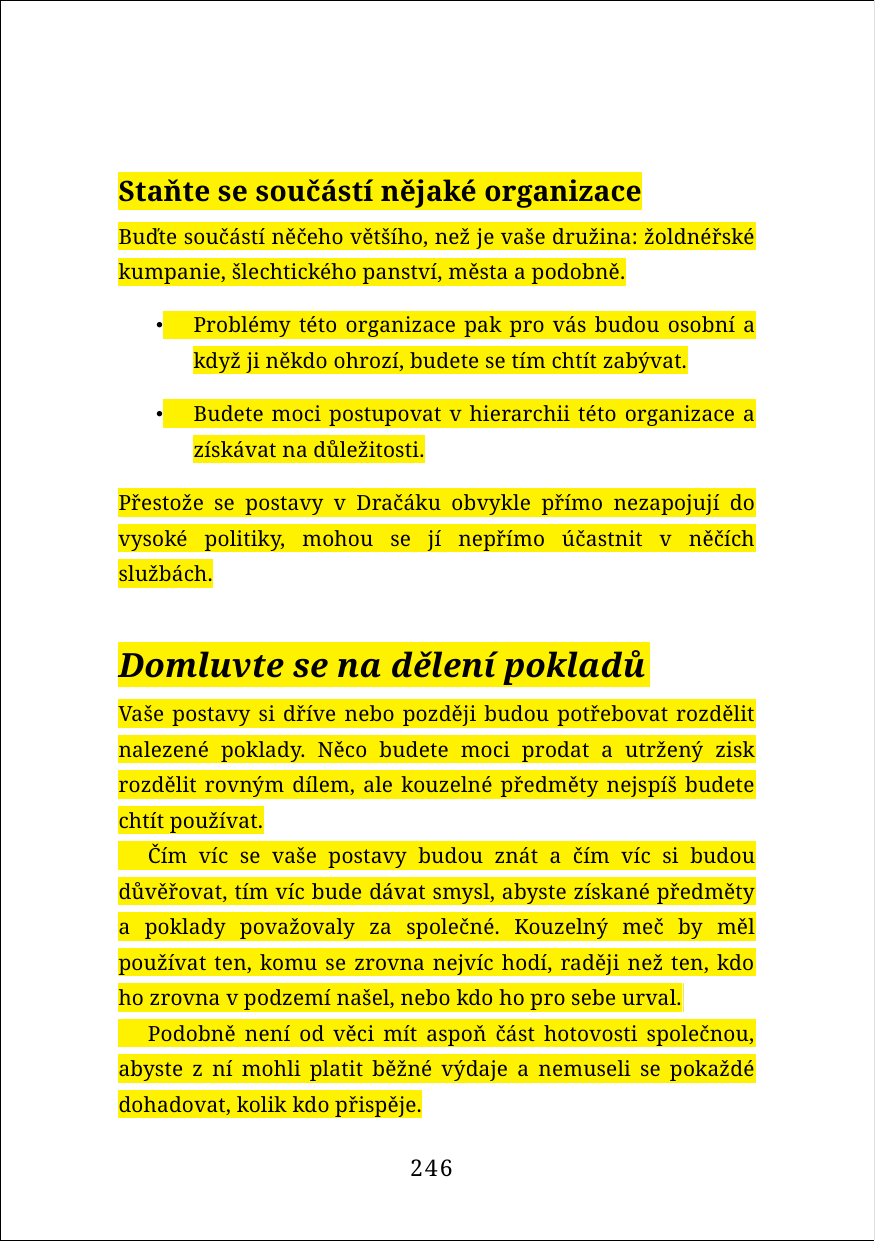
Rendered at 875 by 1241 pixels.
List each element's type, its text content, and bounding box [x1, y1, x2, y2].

text Vaše postavy si dříve nebo později budou potřebovat rozdělit nalezené poklady. Něco budete moci prodat a utržený zisk rozdělit rovným dílem, ale kouzelné předměty nejspíš budete chtít používat. Čím víc se vaše postavy budou znát a čím víc si budou důvěřovat, tím víc bude dávat smysl, abyste získané předměty a poklady považovaly za společné. Kouzelný meč by měl používat ten, komu se zrovna nejvíc hodí, raději než ten, kdo ho zrovna v podzemí našel, nebo kdo ho pro sebe urval. Podobně není od věci mít aspoň část hotovosti společnou, abyste z ní mohli platit běžné výdaje a nemuseli se pokaždé dohadovat, kolik kdo přispěje. [118, 699, 756, 1118]
subtitle Staňte se součástí nějaké organizace [118, 172, 756, 210]
subtitle Domluvte se na dělení pokladů [118, 642, 756, 687]
list Budete moci postupovat v hierarchii této organizace a získávat na důležitosti. [156, 399, 756, 463]
text Buďte součástí něčeho většího, než je vaše družina: žoldnéřské kumpanie, šlechtického panství, města a podobně. [118, 222, 756, 286]
text Přestože se postavy v Dračáku obvykle přímo nezapojují do vysoké politiky, mohou se jí nepřímo účastnit v něčích službách. [118, 488, 756, 588]
list Problémy této organizace pak pro vás budou osobní a když ji někdo ohrozí, budete se tím chtít zabývat. [156, 311, 756, 374]
